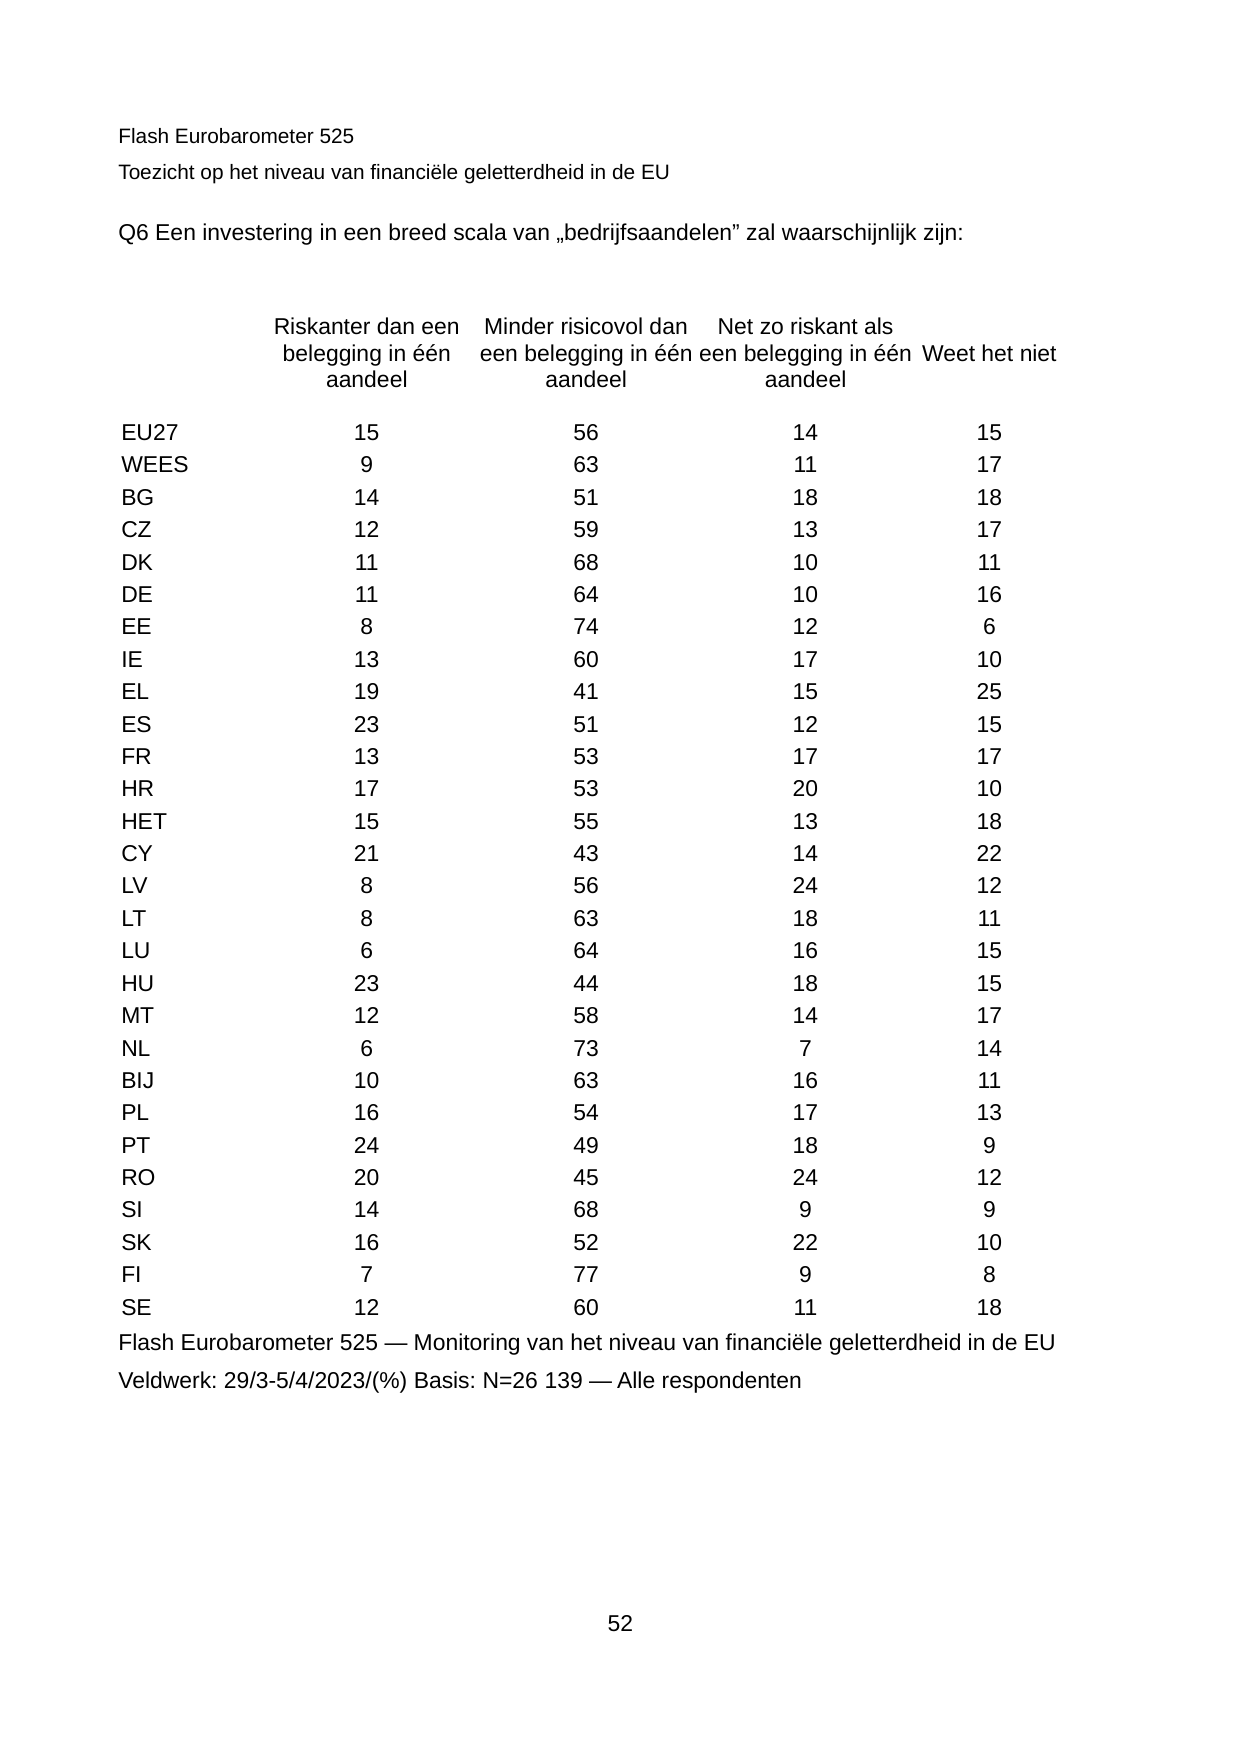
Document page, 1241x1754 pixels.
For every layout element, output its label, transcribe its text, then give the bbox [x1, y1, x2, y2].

table_cell 15 [257, 416, 476, 448]
table_cell 17 [696, 643, 915, 675]
table_cell 24 [696, 870, 915, 902]
table_cell 43 [476, 837, 696, 869]
table_cell 24 [696, 1161, 915, 1193]
table_cell WEES [118, 448, 257, 481]
table_cell SI [118, 1194, 257, 1226]
table_cell NL [118, 1031, 257, 1064]
text Flash Eurobarometer 525 — Monitoring van het niveau van financiële geletterdheid in de EU [118, 1329, 1122, 1355]
table_cell 25 [915, 675, 1063, 707]
table_cell 17 [696, 1096, 915, 1129]
table_cell 17 [257, 772, 476, 805]
table_cell 15 [696, 675, 915, 707]
table_cell 14 [696, 999, 915, 1031]
table_cell 8 [915, 1258, 1063, 1291]
table_cell 9 [257, 448, 476, 481]
table_cell 21 [257, 837, 476, 869]
table_cell 20 [696, 772, 915, 805]
table_cell 17 [915, 513, 1063, 546]
table_cell SK [118, 1226, 257, 1258]
table_cell 18 [696, 967, 915, 999]
table_cell 9 [696, 1194, 915, 1226]
table_cell 44 [476, 967, 696, 999]
table_cell 11 [257, 546, 476, 578]
table_cell HET [118, 805, 257, 837]
table_cell 24 [257, 1129, 476, 1161]
table_cell 13 [915, 1096, 1063, 1129]
table_cell 19 [257, 675, 476, 707]
table_cell 12 [915, 1161, 1063, 1193]
table_cell 8 [257, 870, 476, 902]
table_cell 20 [257, 1161, 476, 1193]
table_cell 17 [696, 740, 915, 772]
table_cell 18 [915, 805, 1063, 837]
table_cell 17 [915, 999, 1063, 1031]
table_cell DK [118, 546, 257, 578]
table_cell 51 [476, 708, 696, 740]
table_cell FI [118, 1258, 257, 1291]
table_cell 64 [476, 578, 696, 610]
table_header Riskanter dan een belegging in één aandeel [257, 290, 476, 416]
table_cell 13 [257, 740, 476, 772]
table_cell 12 [257, 999, 476, 1031]
table_cell 53 [476, 740, 696, 772]
table_cell CY [118, 837, 257, 869]
table_cell EE [118, 610, 257, 643]
table_cell 49 [476, 1129, 696, 1161]
table_cell 41 [476, 675, 696, 707]
table_header Minder risicovol dan een belegging in één aandeel [476, 290, 696, 416]
table_header Net zo riskant als een belegging in één aandeel [696, 290, 915, 416]
table_cell 11 [696, 448, 915, 481]
table_cell HU [118, 967, 257, 999]
table_cell RO [118, 1161, 257, 1193]
table_cell 7 [257, 1258, 476, 1291]
table_cell 16 [257, 1226, 476, 1258]
table_cell 15 [915, 708, 1063, 740]
table_cell 18 [696, 481, 915, 513]
table_cell 55 [476, 805, 696, 837]
table_header [118, 290, 257, 416]
table_cell 8 [257, 610, 476, 643]
table_cell 12 [915, 870, 1063, 902]
table_cell 9 [696, 1258, 915, 1291]
table_cell 77 [476, 1258, 696, 1291]
table_cell 58 [476, 999, 696, 1031]
table_cell 10 [257, 1064, 476, 1096]
table_cell 7 [696, 1031, 915, 1064]
table_cell 53 [476, 772, 696, 805]
table_cell 14 [257, 481, 476, 513]
table_cell EL [118, 675, 257, 707]
table_cell 23 [257, 708, 476, 740]
table_cell 11 [696, 1291, 915, 1323]
table_cell 9 [915, 1194, 1063, 1226]
table_cell 16 [696, 934, 915, 967]
table_cell DE [118, 578, 257, 610]
table_cell 11 [915, 1064, 1063, 1096]
table_cell 14 [915, 1031, 1063, 1064]
table_cell 14 [696, 416, 915, 448]
text Veldwerk: 29/3-5/4/2023/(%) Basis: N=26 139 — Alle respondenten [118, 1367, 1122, 1393]
table_cell 18 [696, 902, 915, 934]
table_cell 16 [696, 1064, 915, 1096]
table_cell 56 [476, 870, 696, 902]
table_cell 13 [257, 643, 476, 675]
table_cell 11 [257, 578, 476, 610]
table_cell 60 [476, 1291, 696, 1323]
table_cell 22 [696, 1226, 915, 1258]
table_cell 68 [476, 546, 696, 578]
table_cell LU [118, 934, 257, 967]
table_cell 73 [476, 1031, 696, 1064]
table_cell 12 [696, 708, 915, 740]
table_cell 12 [696, 610, 915, 643]
table_cell PT [118, 1129, 257, 1161]
table_cell IE [118, 643, 257, 675]
table_cell 64 [476, 934, 696, 967]
table_cell 18 [915, 1291, 1063, 1323]
table_cell EU27 [118, 416, 257, 448]
table_cell 63 [476, 1064, 696, 1096]
table_cell CZ [118, 513, 257, 546]
table_cell 10 [915, 643, 1063, 675]
table_cell PL [118, 1096, 257, 1129]
table_cell 51 [476, 481, 696, 513]
table_cell 6 [257, 934, 476, 967]
table_cell 14 [257, 1194, 476, 1226]
table_cell 9 [915, 1129, 1063, 1161]
table_cell 15 [915, 934, 1063, 967]
table_cell 14 [696, 837, 915, 869]
table_cell BG [118, 481, 257, 513]
text Q6 Een investering in een breed scala van „bedrijfsaandelen” zal waarschijnlijk zijn: [118, 219, 1122, 246]
table_cell 59 [476, 513, 696, 546]
table_cell 11 [915, 902, 1063, 934]
table_cell 12 [257, 513, 476, 546]
table_cell 12 [257, 1291, 476, 1323]
table_cell 10 [696, 578, 915, 610]
table_cell 15 [915, 967, 1063, 999]
table_cell 63 [476, 902, 696, 934]
table_cell LT [118, 902, 257, 934]
table_cell 63 [476, 448, 696, 481]
table_cell 13 [696, 805, 915, 837]
table_cell BIJ [118, 1064, 257, 1096]
table_cell 8 [257, 902, 476, 934]
table_cell 13 [696, 513, 915, 546]
table_cell 10 [915, 1226, 1063, 1258]
table_cell 60 [476, 643, 696, 675]
table_header Weet het niet [915, 290, 1063, 416]
table_cell 15 [257, 805, 476, 837]
table_cell SE [118, 1291, 257, 1323]
table_cell FR [118, 740, 257, 772]
table_cell 52 [476, 1226, 696, 1258]
table_cell 16 [257, 1096, 476, 1129]
table_cell 45 [476, 1161, 696, 1193]
table_cell 56 [476, 416, 696, 448]
table_cell HR [118, 772, 257, 805]
table_cell 23 [257, 967, 476, 999]
table_cell 54 [476, 1096, 696, 1129]
table_cell 17 [915, 448, 1063, 481]
table_cell 15 [915, 416, 1063, 448]
table_cell 6 [915, 610, 1063, 643]
table_cell 16 [915, 578, 1063, 610]
table_cell 10 [696, 546, 915, 578]
table_cell 11 [915, 546, 1063, 578]
table_cell 68 [476, 1194, 696, 1226]
table_cell MT [118, 999, 257, 1031]
table_cell 10 [915, 772, 1063, 805]
table_cell 18 [915, 481, 1063, 513]
table_cell 22 [915, 837, 1063, 869]
table_cell 17 [915, 740, 1063, 772]
table_cell 18 [696, 1129, 915, 1161]
table_cell 6 [257, 1031, 476, 1064]
table_cell LV [118, 870, 257, 902]
table_cell ES [118, 708, 257, 740]
table_cell 74 [476, 610, 696, 643]
